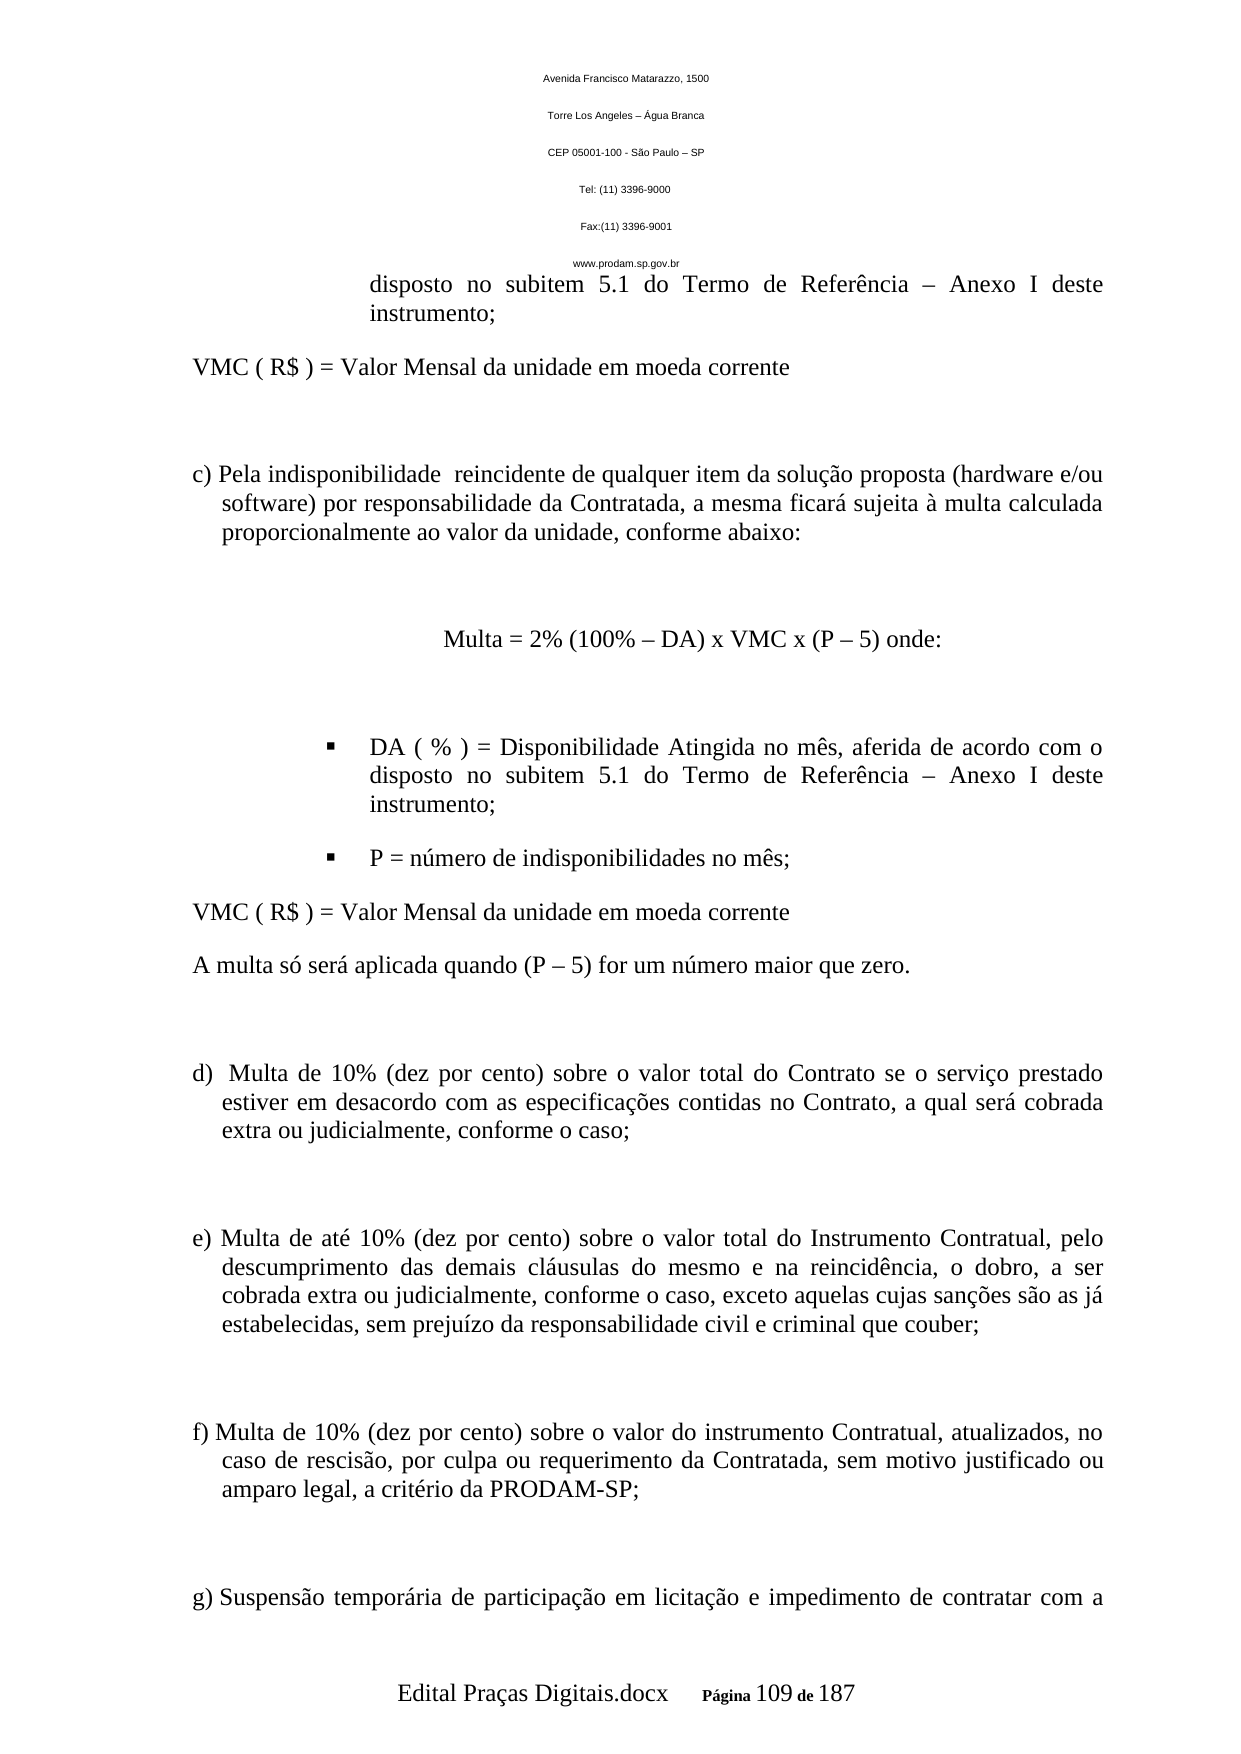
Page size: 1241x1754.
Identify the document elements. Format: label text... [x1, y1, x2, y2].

text d) Multa de 10% (dez por cento) sobre o valor total do Contrato se o serviço prestado estiver em desacordo com as especificações contidas no Contrato, a qual será cobrada extra ou judicialmente, conforme o caso; [192, 1058, 1104, 1144]
text Multa = 2% (100% – DA) x VMC x (P – 5) onde: [281, 624, 1104, 653]
text c) Pela indisponibilidade reincidente de qualquer item da solução proposta (hardware e/ou software) por responsabilidade da Contratada, a mesma ficará sujeita à multa calculada proporcionalmente ao valor da unidade, conforme abaixo: [192, 459, 1104, 545]
list DA ( % ) = Disponibilidade Atingida no mês, aferida de acordo com o disposto no subitem 5.1 do Termo de Referência – Anexo I deste instrumento; [325, 732, 1104, 818]
text A multa só será aplicada quando (P – 5) for um número maior que zero. [192, 950, 1104, 979]
text VMC ( R$ ) = Valor Mensal da unidade em moeda corrente [192, 352, 1104, 380]
list disposto no subitem 5.1 do Termo de Referência – Anexo I deste instrumento; [325, 269, 1104, 327]
list P = número de indisponibilidades no mês; [325, 843, 1104, 872]
text g) Suspensão temporária de participação em licitação e impedimento de contratar com a [192, 1582, 1104, 1610]
text VMC ( R$ ) = Valor Mensal da unidade em moeda corrente [192, 897, 1104, 925]
text e) Multa de até 10% (dez por cento) sobre o valor total do Instrumento Contratual, pelo descumprimento das demais cláusulas do mesmo e na reincidência, o dobro, a ser cobrada extra ou judicialmente, conforme o caso, exceto aquelas cujas sanções são as já estabelecidas, sem prejuízo da responsabilidade civil e criminal que couber; [192, 1223, 1104, 1338]
text f) Multa de 10% (dez por cento) sobre o valor do instrumento Contratual, atualizados, no caso de rescisão, por culpa ou requerimento da Contratada, sem motivo justificado ou amparo legal, a critério da PRODAM-SP; [192, 1417, 1104, 1503]
